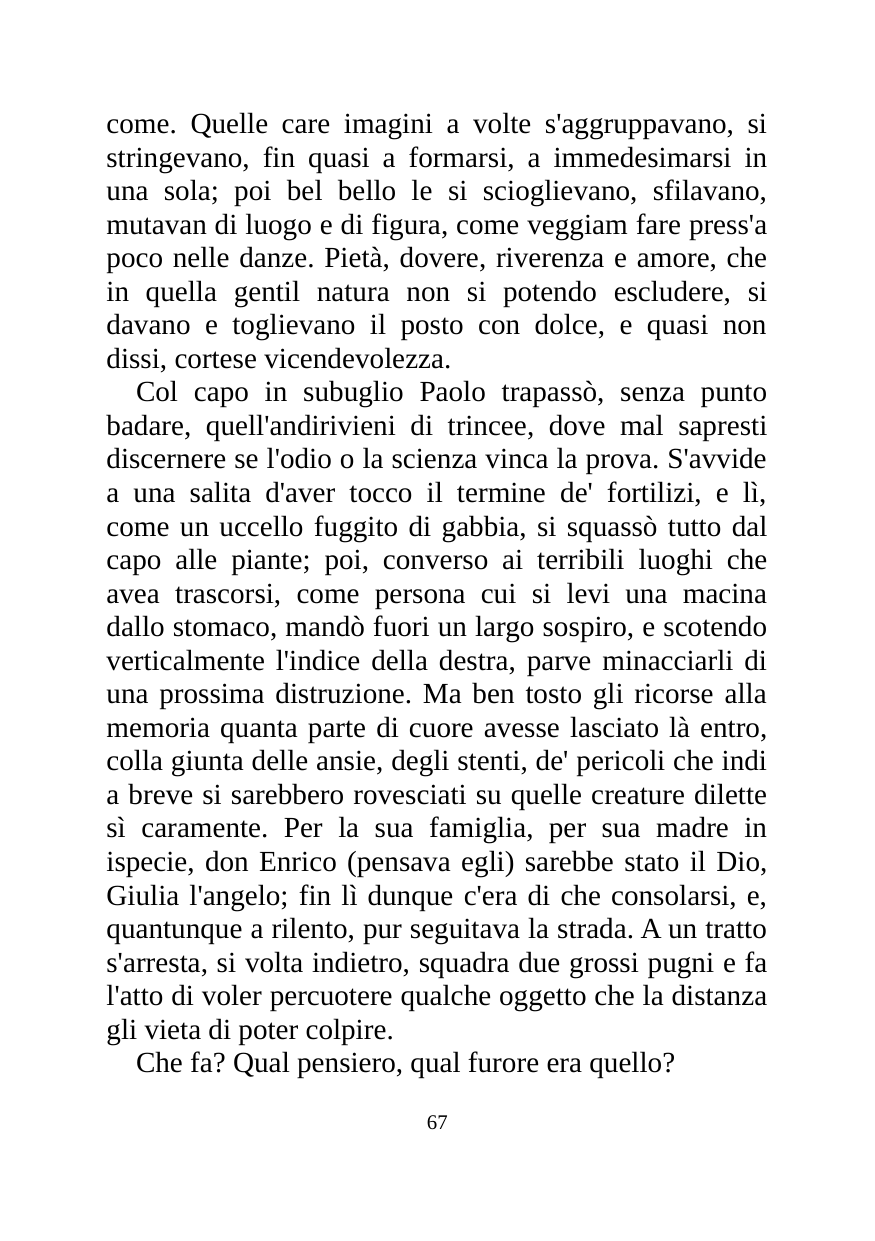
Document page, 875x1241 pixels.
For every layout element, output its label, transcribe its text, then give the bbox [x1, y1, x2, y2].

text Col capo in subuglio Paolo trapassò, senza punto badare, quell'andirivieni di trincee, dove mal sapresti discernere se l'odio o la scienza vinca la prova. S'avvide a una salita d'aver tocco il termine de' fortilizi, e lì, come un uccello fuggito di gabbia, si squassò tutto dal capo alle piante; poi, converso ai terribili luoghi che avea trascorsi, come persona cui si levi una macina dallo stomaco, mandò fuori un largo sospiro, e scotendo verticalmente l'indice della destra, parve minacciarli di una prossima distruzione. Ma ben tosto gli ricorse alla memoria quanta parte di cuore avesse lasciato là entro, colla giunta delle ansie, degli stenti, de' pericoli che indi a breve si sarebbero rovesciati su quelle creature dilette sì caramente. Per la sua famiglia, per sua madre in ispecie, don Enrico (pensava egli) sarebbe stato il Dio, Giulia l'angelo; fin lì dunque c'era di che consolarsi, e, quantunque a rilento, pur seguitava la strada. A un tratto s'arresta, si volta indietro, squadra due grossi pugni e fa l'atto di voler percuotere qualche oggetto che la distanza gli vieta di poter colpire. [106, 374, 768, 1045]
text Che fa? Qual pensiero, qual furore era quello? [106, 1045, 768, 1079]
text come. Quelle care imagini a volte s'aggruppavano, si stringevano, fin quasi a formarsi, a immedesimarsi in una sola; poi bel bello le si scioglievano, sfilavano, mutavan di luogo e di figura, come veggiam fare press'a poco nelle danze. Pietà, dovere, riverenza e amore, che in quella gentil natura non si potendo escludere, si davano e toglievano il posto con dolce, e quasi non dissi, cortese vicendevolezza. [106, 106, 768, 374]
